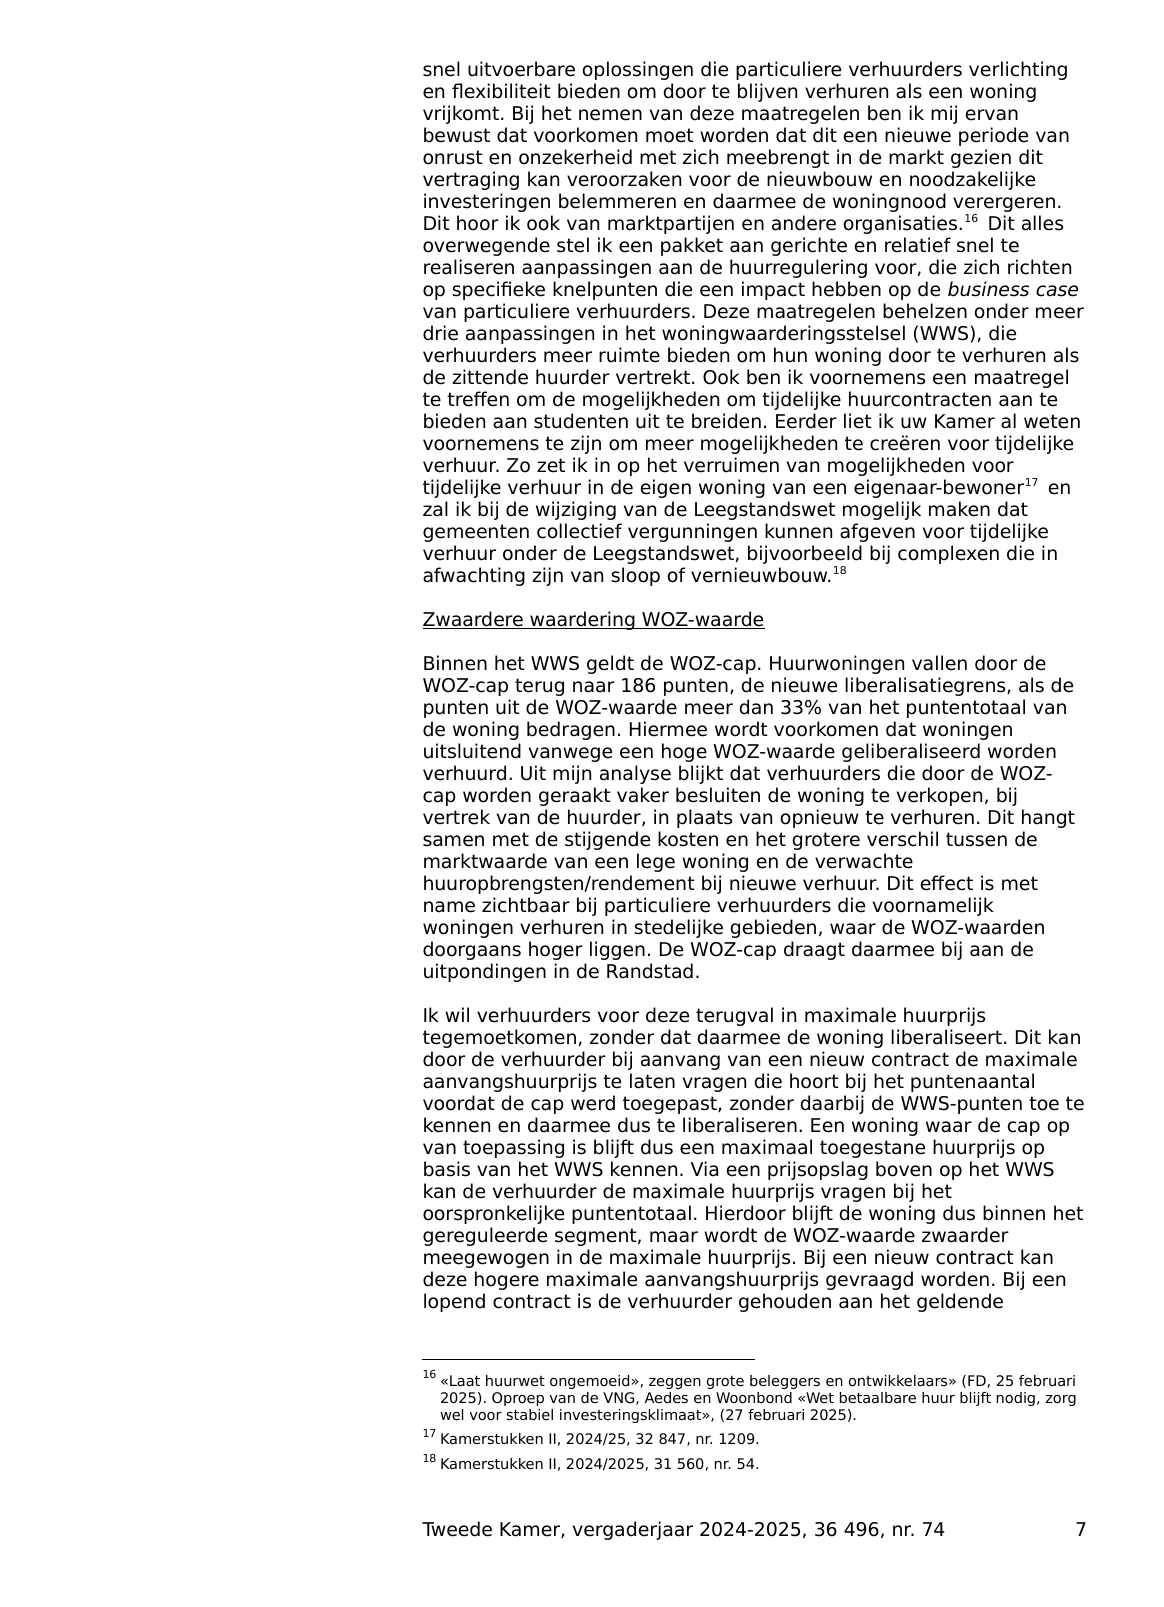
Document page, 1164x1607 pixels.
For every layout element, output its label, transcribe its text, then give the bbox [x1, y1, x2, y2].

text Kamerstukken II, 2024/25, 32 847, nr. 1209. [422, 1427, 1087, 1449]
text snel uitvoerbare oplossingen die particuliere verhuurders verlichting en flexibiliteit bieden om door te blijven verhuren als een woning vrijkomt. Bij het nemen van deze maatregelen ben ik mij ervan bewust dat voorkomen moet worden dat dit een nieuwe periode van onrust en onzekerheid met zich meebrengt in de markt gezien dit vertraging kan veroorzaken voor de nieuwbouw en noodzakelijke investeringen belemmeren en daarmee de woningnood verergeren. Dit hoor ik ook van marktpartijen en andere organisaties. Dit alles overwegende stel ik een pakket aan gerichte en relatief snel te realiseren aanpassingen aan de huurregulering voor, die zich richten op specifieke knelpunten die een impact hebben op de business case van particuliere verhuurders. Deze maatregelen behelzen onder meer drie aanpassingen in het woningwaarderingsstelsel (WWS), die verhuurders meer ruimte bieden om hun woning door te verhuren als de zittende huurder vertrekt. Ook ben ik voornemens een maatregel te treffen om de mogelijkheden om tijdelijke huurcontracten aan te bieden aan studenten uit te breiden. Eerder liet ik uw Kamer al weten voornemens te zijn om meer mogelijkheden te creëren voor tijdelijke verhuur. Zo zet ik in op het verruimen van mogelijkheden voor tijdelijke verhuur in de eigen woning van een eigenaar-bewoner en zal ik bij de wijziging van de Leegstandswet mogelijk maken dat gemeenten collectief vergunningen kunnen afgeven voor tijdelijke verhuur onder de Leegstandswet, bijvoorbeeld bij complexen die in afwachting zijn van sloop of vernieuwbouw. [422, 59, 1087, 587]
subtitle Zwaardere waardering WOZ-waarde [422, 609, 1087, 631]
text Kamerstukken II, 2024/2025, 31 560, nr. 54. [422, 1452, 1087, 1474]
text Ik wil verhuurders voor deze terugval in maximale huurprijs tegemoetkomen, zonder dat daarmee de woning liberaliseert. Dit kan door de verhuurder bij aanvang van een nieuw contract de maximale aanvangshuurprijs te laten vragen die hoort bij het puntenaantal voordat de cap werd toegepast, zonder daarbij de WWS-punten toe te kennen en daarmee dus te liberaliseren. Een woning waar de cap op van toepassing is blijft dus een maximaal toegestane huurprijs op basis van het WWS kennen. Via een prijsopslag boven op het WWS kan de verhuurder de maximale huurprijs vragen bij het oorspronkelijke puntentotaal. Hierdoor blijft de woning dus binnen het gereguleerde segment, maar wordt de WOZ-waarde zwaarder meegewogen in de maximale huurprijs. Bij een nieuw contract kan deze hogere maximale aanvangshuurprijs gevraagd worden. Bij een lopend contract is de verhuurder gehouden aan het geldende [422, 1005, 1087, 1312]
text «Laat huurwet ongemoeid», zeggen grote beleggers en ontwikkelaars» (FD, 25 februari 2025). Oproep van de VNG, Aedes en Woonbond «Wet betaalbare huur blijft nodig, zorg wel voor stabiel investeringsklimaat», (27 februari 2025). [422, 1368, 1087, 1424]
text Binnen het WWS geldt de WOZ-cap. Huurwoningen vallen door de WOZ-cap terug naar 186 punten, de nieuwe liberalisatiegrens, als de punten uit de WOZ-waarde meer dan 33% van het puntentotaal van de woning bedragen. Hiermee wordt voorkomen dat woningen uitsluitend vanwege een hoge WOZ-waarde geliberaliseerd worden verhuurd. Uit mijn analyse blijkt dat verhuurders die door de WOZ-cap worden geraakt vaker besluiten de woning te verkopen, bij vertrek van de huurder, in plaats van opnieuw te verhuren. Dit hangt samen met de stijgende kosten en het grotere verschil tussen de marktwaarde van een lege woning en de verwachte huuropbrengsten/rendement bij nieuwe verhuur. Dit effect is met name zichtbaar bij particuliere verhuurders die voornamelijk woningen verhuren in stedelijke gebieden, waar de WOZ-waarden doorgaans hoger liggen. De WOZ-cap draagt daarmee bij aan de uitpondingen in de Randstad. [422, 653, 1087, 983]
